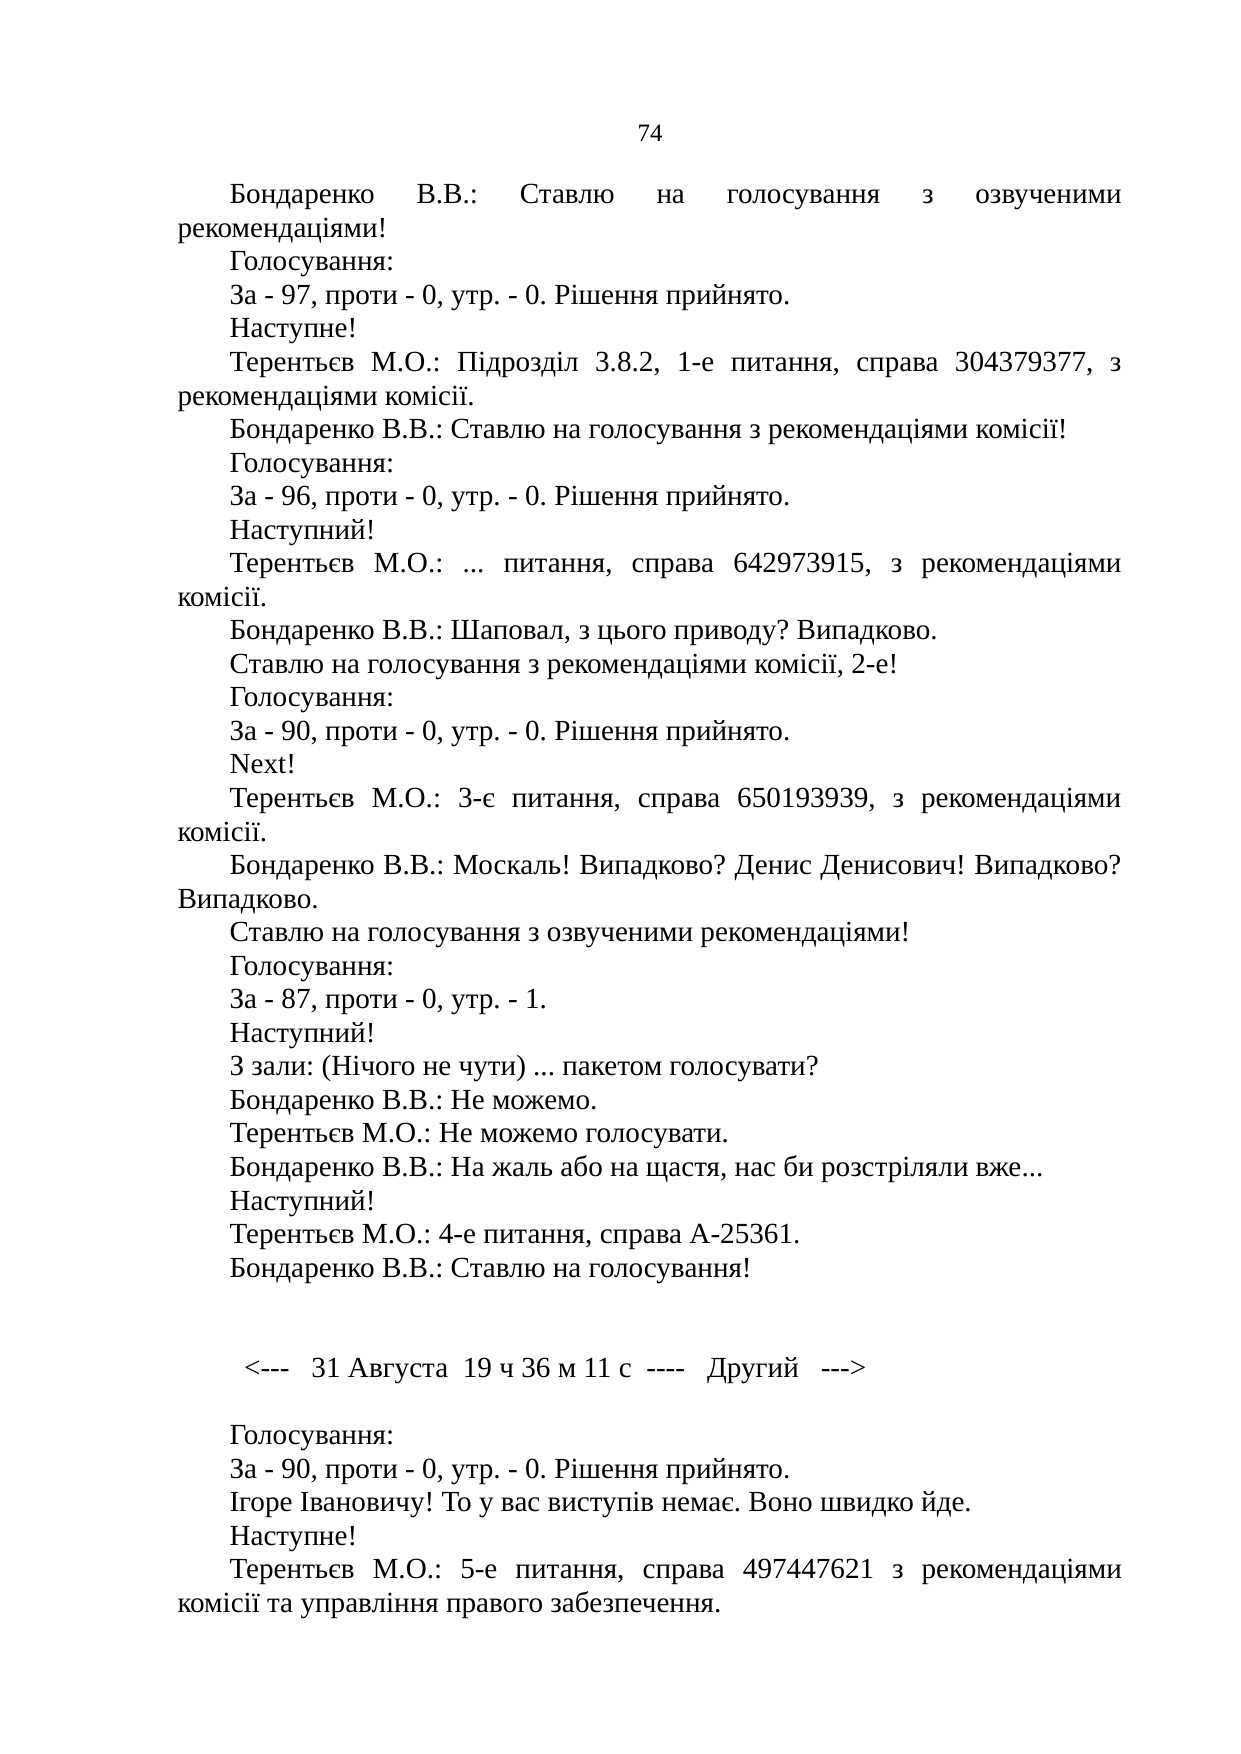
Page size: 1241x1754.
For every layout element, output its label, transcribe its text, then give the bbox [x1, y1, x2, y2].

text Бондаренко В.В.: Москаль! Випадково? Денис Денисович! Випадково? Випадково. [177, 847, 1122, 914]
text За - 96, проти - 0, утр. - 0. Рішення прийнято. [177, 478, 1122, 512]
text За - 87, проти - 0, утр. - 1. [177, 981, 1122, 1015]
text Ставлю на голосування з рекомендаціями комісії, 2-е! [177, 646, 1122, 679]
text Терентьєв М.О.: 4-е питання, справа А-25361. [177, 1216, 1122, 1250]
text Голосування: [177, 1417, 1122, 1451]
text З зали: (Нічого не чути) ... пакетом голосувати? [177, 1048, 1122, 1082]
text Ігоре Івановичу! То у вас виступів немає. Воно швидко йде. [177, 1484, 1122, 1518]
text Наступне! [177, 311, 1122, 344]
text Терентьєв М.О.: 5-е питання, справа 497447621 з рекомендаціями комісії та управління правого забезпечення. [177, 1552, 1122, 1619]
text Next! [177, 747, 1122, 780]
text Голосування: [177, 445, 1122, 478]
text Бондаренко В.В.: Ставлю на голосування з озвученими рекомендаціями! [177, 176, 1122, 243]
text Терентьєв М.О.: 3-є питання, справа 650193939, з рекомендаціями комісії. [177, 780, 1122, 847]
text Бондаренко В.В.: Не можемо. [177, 1082, 1122, 1116]
text Бондаренко В.В.: Шаповал, з цього приводу? Випадково. [177, 612, 1122, 646]
text Наступний! [177, 1015, 1122, 1048]
text Бондаренко В.В.: На жаль або на щастя, нас би розстріляли вже... [177, 1149, 1122, 1183]
text Голосування: [177, 243, 1122, 277]
text <--- 31 Августа 19 ч 36 м 11 с ---- Другий ---> [177, 1350, 1122, 1384]
text Наступний! [177, 1183, 1122, 1216]
text Голосування: [177, 948, 1122, 981]
text Бондаренко В.В.: Ставлю на голосування! [177, 1250, 1122, 1283]
text Наступне! [177, 1518, 1122, 1552]
text Терентьєв М.О.: Не можемо голосувати. [177, 1116, 1122, 1149]
text Бондаренко В.В.: Ставлю на голосування з рекомендаціями комісії! [177, 411, 1122, 445]
text Голосування: [177, 679, 1122, 713]
text Ставлю на голосування з озвученими рекомендаціями! [177, 914, 1122, 948]
text За - 97, проти - 0, утр. - 0. Рішення прийнято. [177, 277, 1122, 311]
text За - 90, проти - 0, утр. - 0. Рішення прийнято. [177, 713, 1122, 747]
text Наступний! [177, 512, 1122, 545]
text За - 90, проти - 0, утр. - 0. Рішення прийнято. [177, 1451, 1122, 1484]
text Терентьєв М.О.: Підрозділ 3.8.2, 1-е питання, справа 304379377, з рекомендаціями комісії. [177, 344, 1122, 411]
text Терентьєв М.О.: ... питання, справа 642973915, з рекомендаціями комісії. [177, 545, 1122, 612]
